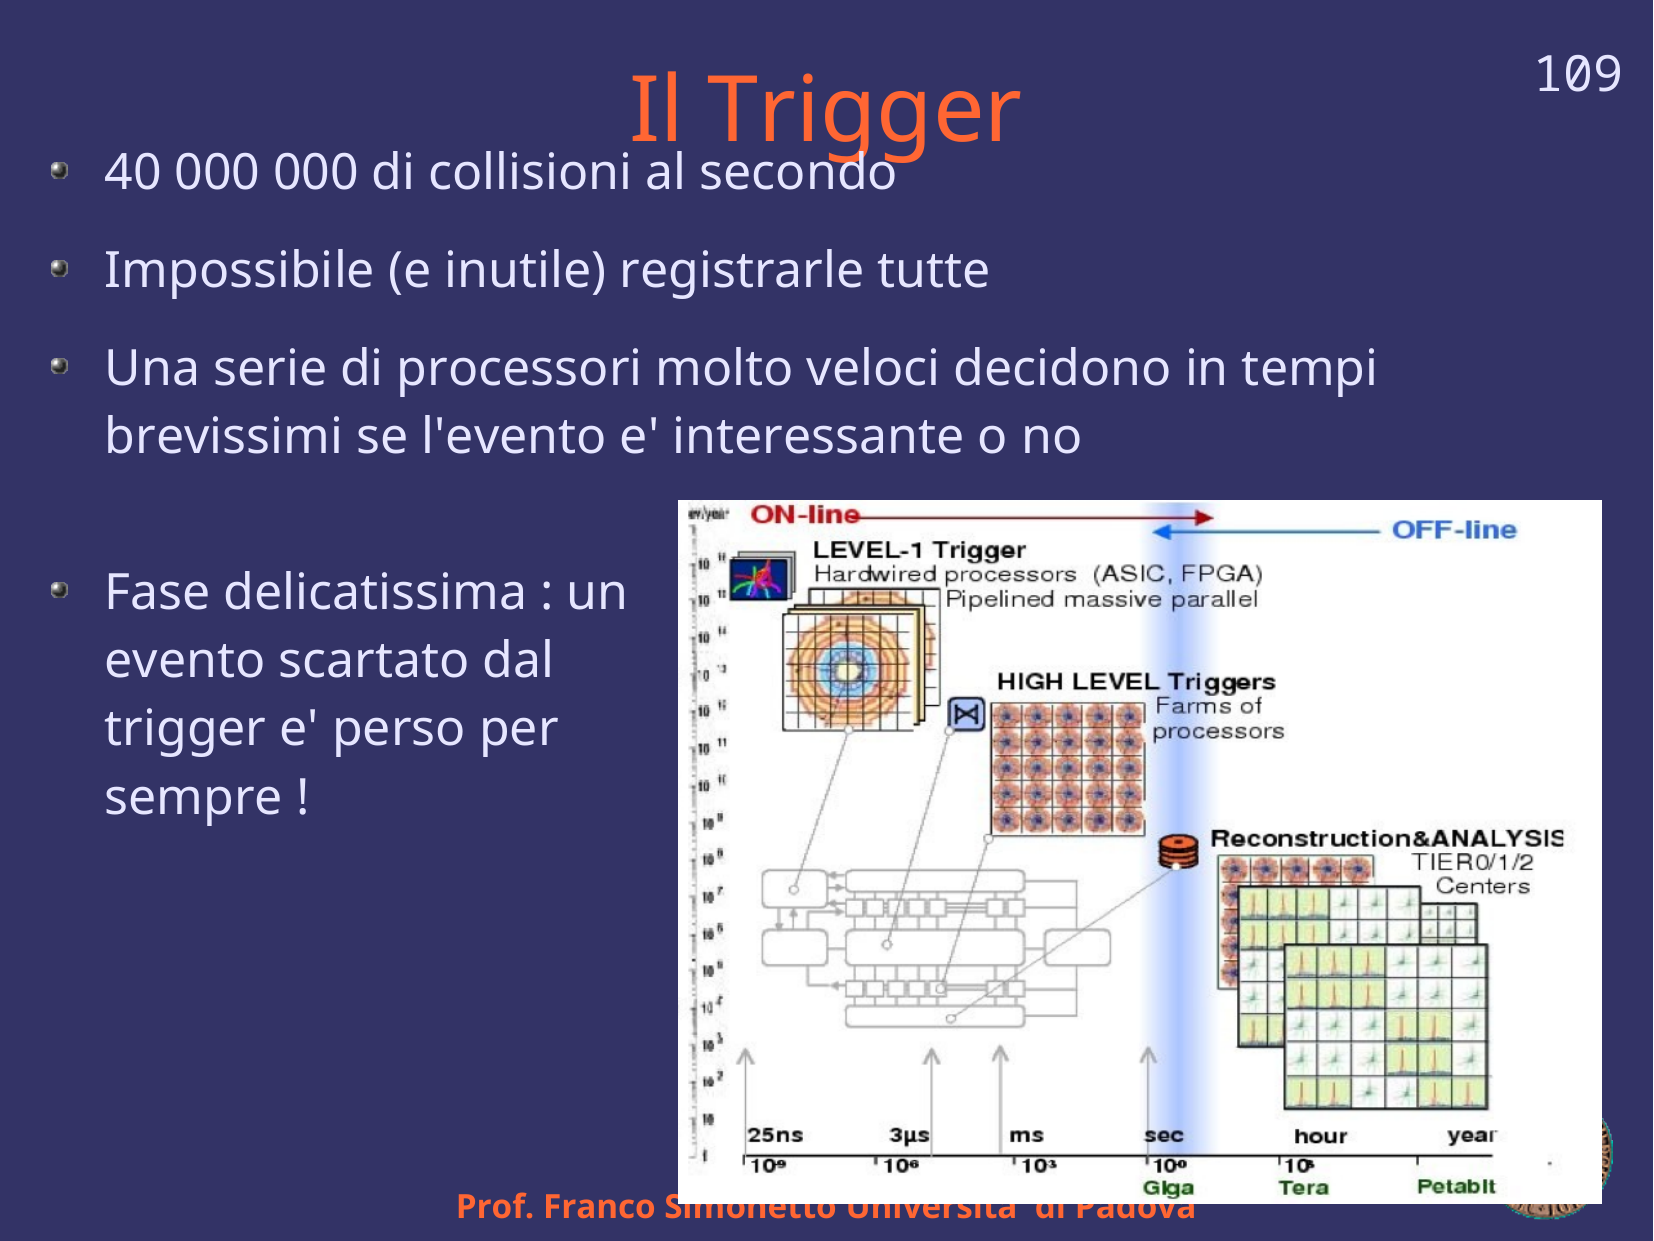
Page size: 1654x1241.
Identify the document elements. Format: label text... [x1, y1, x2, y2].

list 40 000 000 di collisioni al secondo Impossibile (e inutile) registrarle tutte Una serie di processori molto veloci decidono in tempi brevissimi se l'evento e' interessante o no [33, 136, 1576, 620]
picture [678, 500, 1613, 1221]
title Il Trigger [82, 55, 1571, 136]
list Fase delicatissima : un evento scartato dal trigger e' perso per sempre ! [33, 555, 676, 1040]
